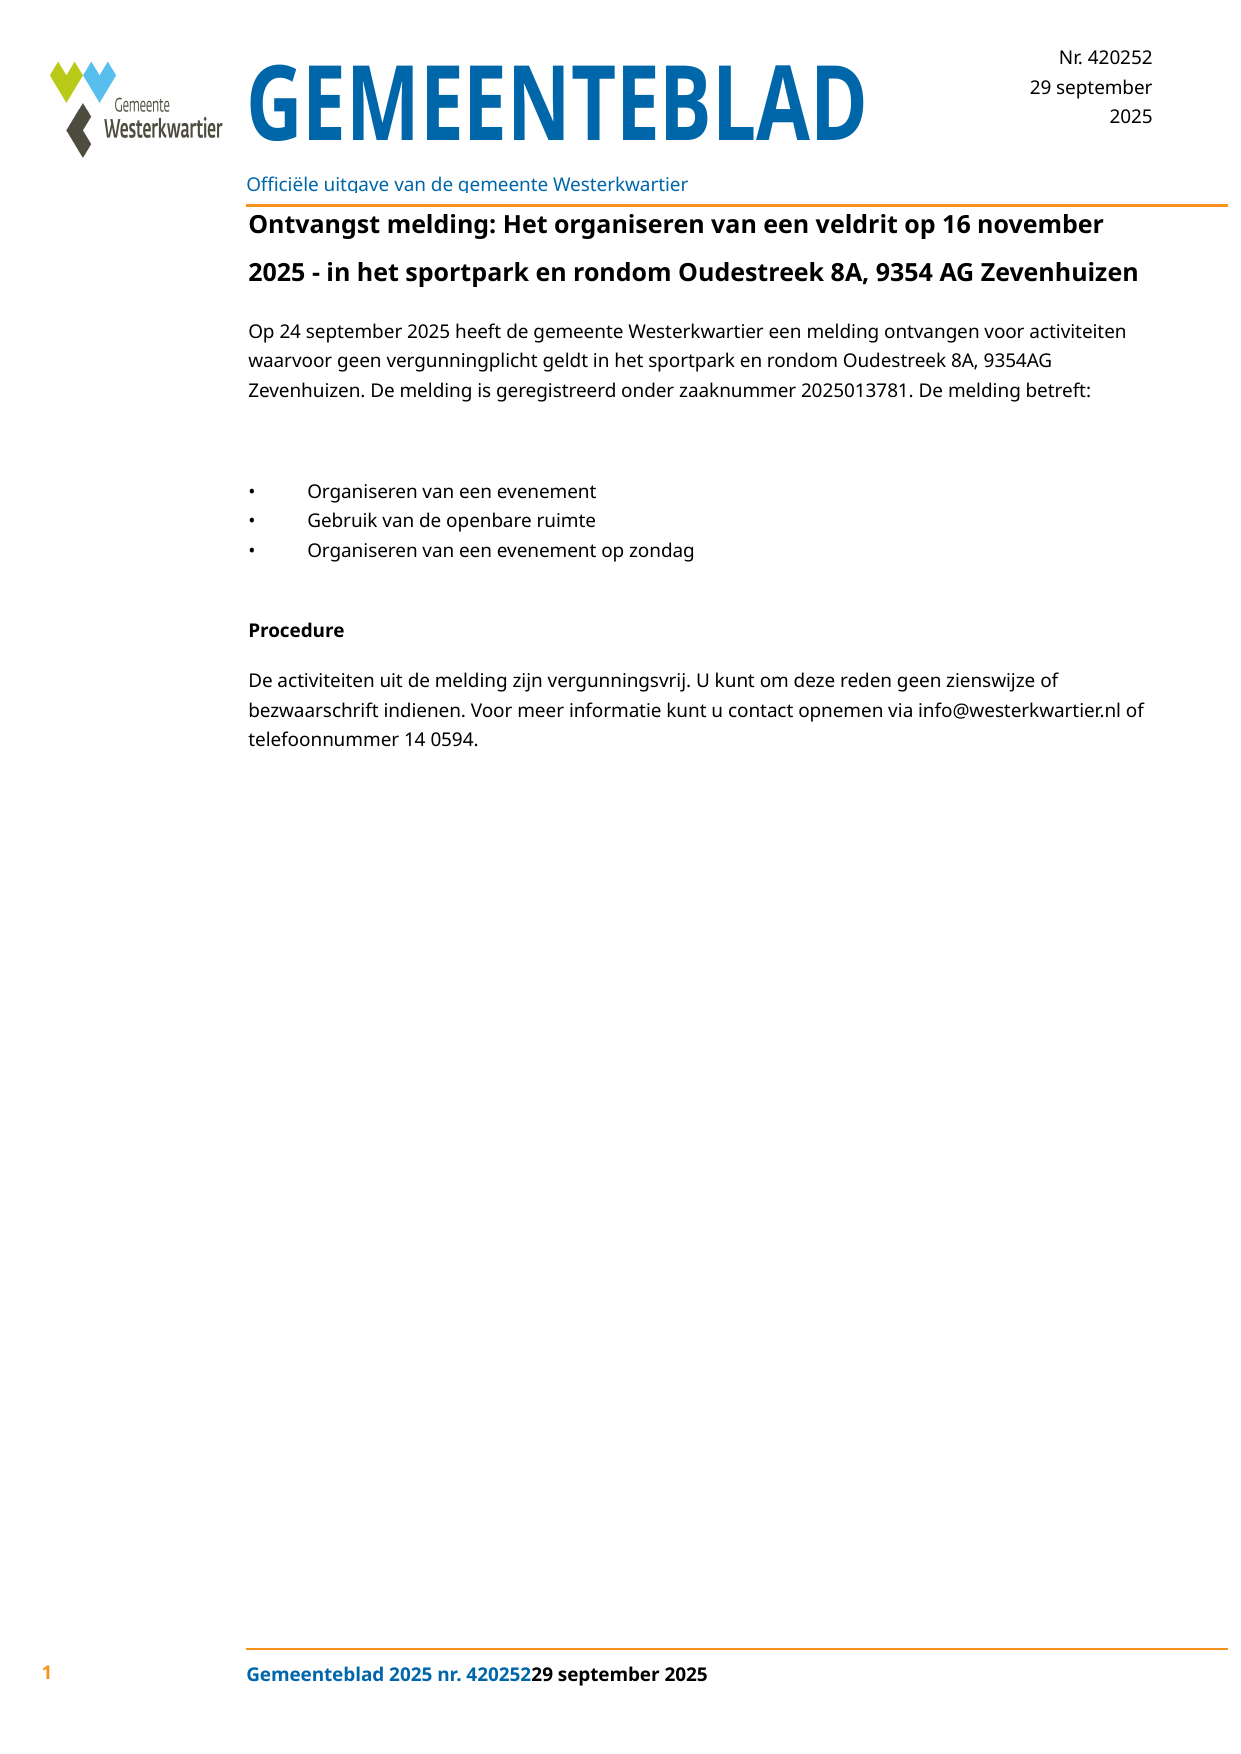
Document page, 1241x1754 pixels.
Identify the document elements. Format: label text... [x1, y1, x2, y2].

list Organiseren van een evenement op zondag [248, 537, 1152, 563]
picture [41, 47, 231, 172]
text De activiteiten uit de melding zijn vergunningsvrij. U kunt om deze reden geen zienswijze of bezwaarschrift indienen. Voor meer informatie kunt u contact opnemen via info@westerkwartier.nl of telefoonnummer 14 0594. [248, 667, 1152, 752]
text Ontvangst melding: Het organiseren van een veldrit op 16 november 2025 - in het sportpark en rondom Oudestreek 8A, 9354 AG Zevenhuizen [248, 207, 1152, 288]
text Op 24 september 2025 heeft de gemeente Westerkwartier een melding ontvangen voor activiteiten waarvoor geen vergunningplicht geldt in het sportpark en rondom Oudestreek 8A, 9354AG Zevenhuizen. De melding is geregistreerd onder zaaknummer 2025013781. De melding betreft: [248, 318, 1152, 403]
list Gebruik van de openbare ruimte [248, 507, 1152, 533]
text Procedure [248, 617, 1152, 643]
list Organiseren van een evenement [248, 478, 1152, 504]
